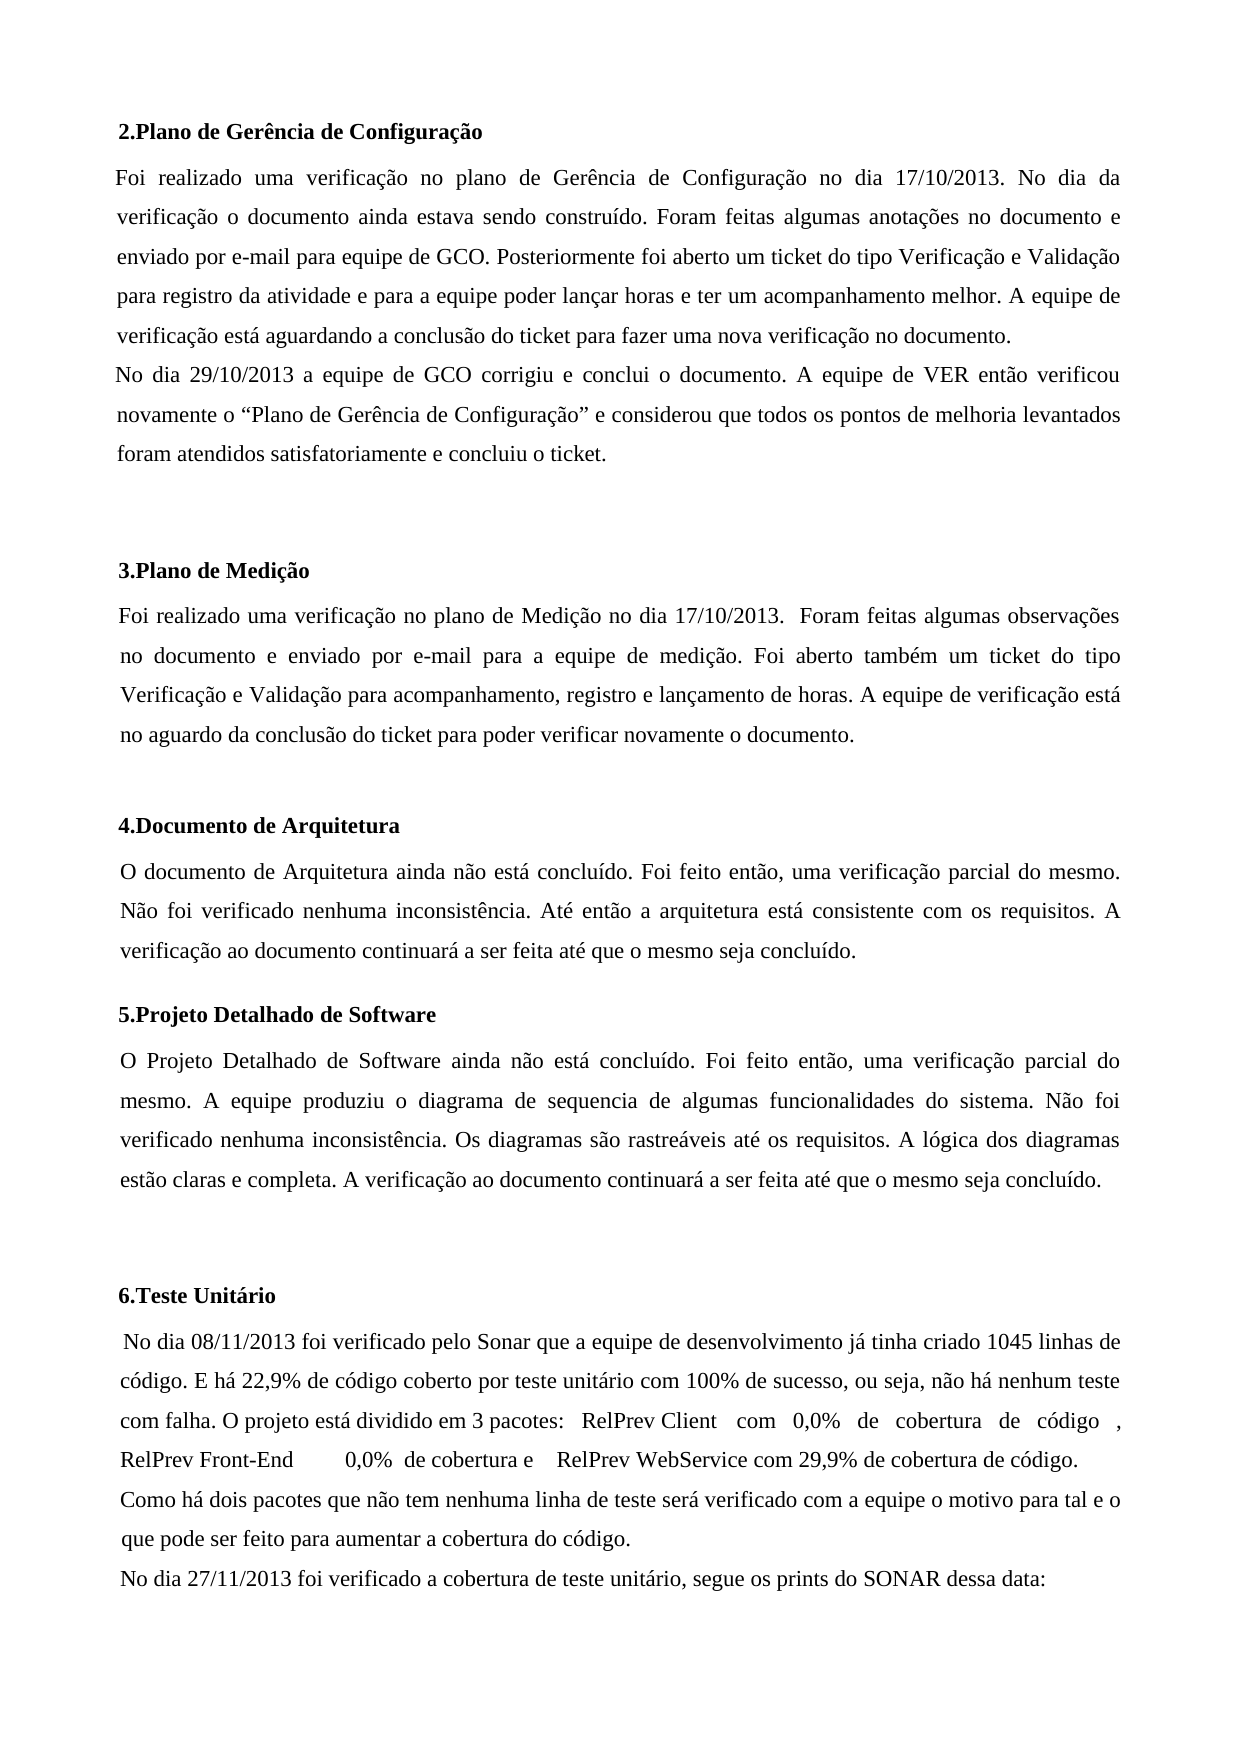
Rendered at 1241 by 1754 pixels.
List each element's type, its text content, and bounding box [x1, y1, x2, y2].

text Foi realizado uma verificação no plano de Medição no dia 17/10/2013. Foram feitas algumas observações no documento e enviado por e-mail para a equipe de medição. Foi aberto também um ticket do tipo Verificação e Validação para acompanhamento, registro e lançamento de horas. A equipe de verificação está no aguardo da conclusão do ticket para poder verificar novamente o documento. [118, 602, 1122, 747]
subtitle Teste Unitário [118, 1282, 1122, 1308]
subtitle Documento de Arquitetura [118, 812, 1122, 839]
text No dia 29/10/2013 a equipe de GCO corrigiu e conclui o documento. A equipe de VER então verificou novamente o “Plano de Gerência de Configuração” e considerou que todos os pontos de melhoria levantados foram atendidos satisfatoriamente e concluiu o ticket. [115, 361, 1122, 467]
text O Projeto Detalhado de Software ainda não está concluído. Foi feito então, uma verificação parcial do mesmo. A equipe produziu o diagrama de sequencia de algumas funcionalidades do sistema. Não foi verificado nenhuma inconsistência. Os diagramas são rastreáveis até os requisitos. A lógica dos diagramas estão claras e completa. A verificação ao documento continuará a ser feita até que o mesmo seja concluído. [120, 1047, 1122, 1192]
text Foi realizado uma verificação no plano de Gerência de Configuração no dia 17/10/2013. No dia da verificação o documento ainda estava sendo construído. Foram feitas algumas anotações no documento e enviado por e-mail para equipe de GCO. Posteriormente foi aberto um ticket do tipo Verificação e Validação para registro da atividade e para a equipe poder lançar horas e ter um acompanhamento melhor. A equipe de verificação está aguardando a conclusão do ticket para fazer uma nova verificação no documento. [115, 164, 1122, 348]
text O documento de Arquitetura ainda não está concluído. Foi feito então, uma verificação parcial do mesmo. Não foi verificado nenhuma inconsistência. Até então a arquitetura está consistente com os requisitos. A verificação ao documento continuará a ser feita até que o mesmo seja concluído. [120, 858, 1122, 963]
subtitle Plano de Medição [118, 557, 1122, 583]
subtitle Projeto Detalhado de Software [118, 1001, 1122, 1028]
text No dia 08/11/2013 foi verificado pelo Sonar que a equipe de desenvolvimento já tinha criado 1045 linhas de código. E há 22,9% de código coberto por teste unitário com 100% de sucesso, ou seja, não há nenhum teste com falha. O projeto está dividido em 3 pacotes: RelPrev Client com 0,0% de cobertura de código , RelPrev Front-End 0,0% de cobertura e RelPrev WebService com 29,9% de cobertura de código. [120, 1328, 1122, 1473]
subtitle Plano de Gerência de Configuração [118, 118, 1122, 144]
text No dia 27/11/2013 foi verificado a cobertura de teste unitário, segue os prints do SONAR dessa data: [120, 1565, 1122, 1591]
text Como há dois pacotes que não tem nenhuma linha de teste será verificado com a equipe o motivo para tal e o que pode ser feito para aumentar a cobertura do código. [120, 1486, 1122, 1552]
